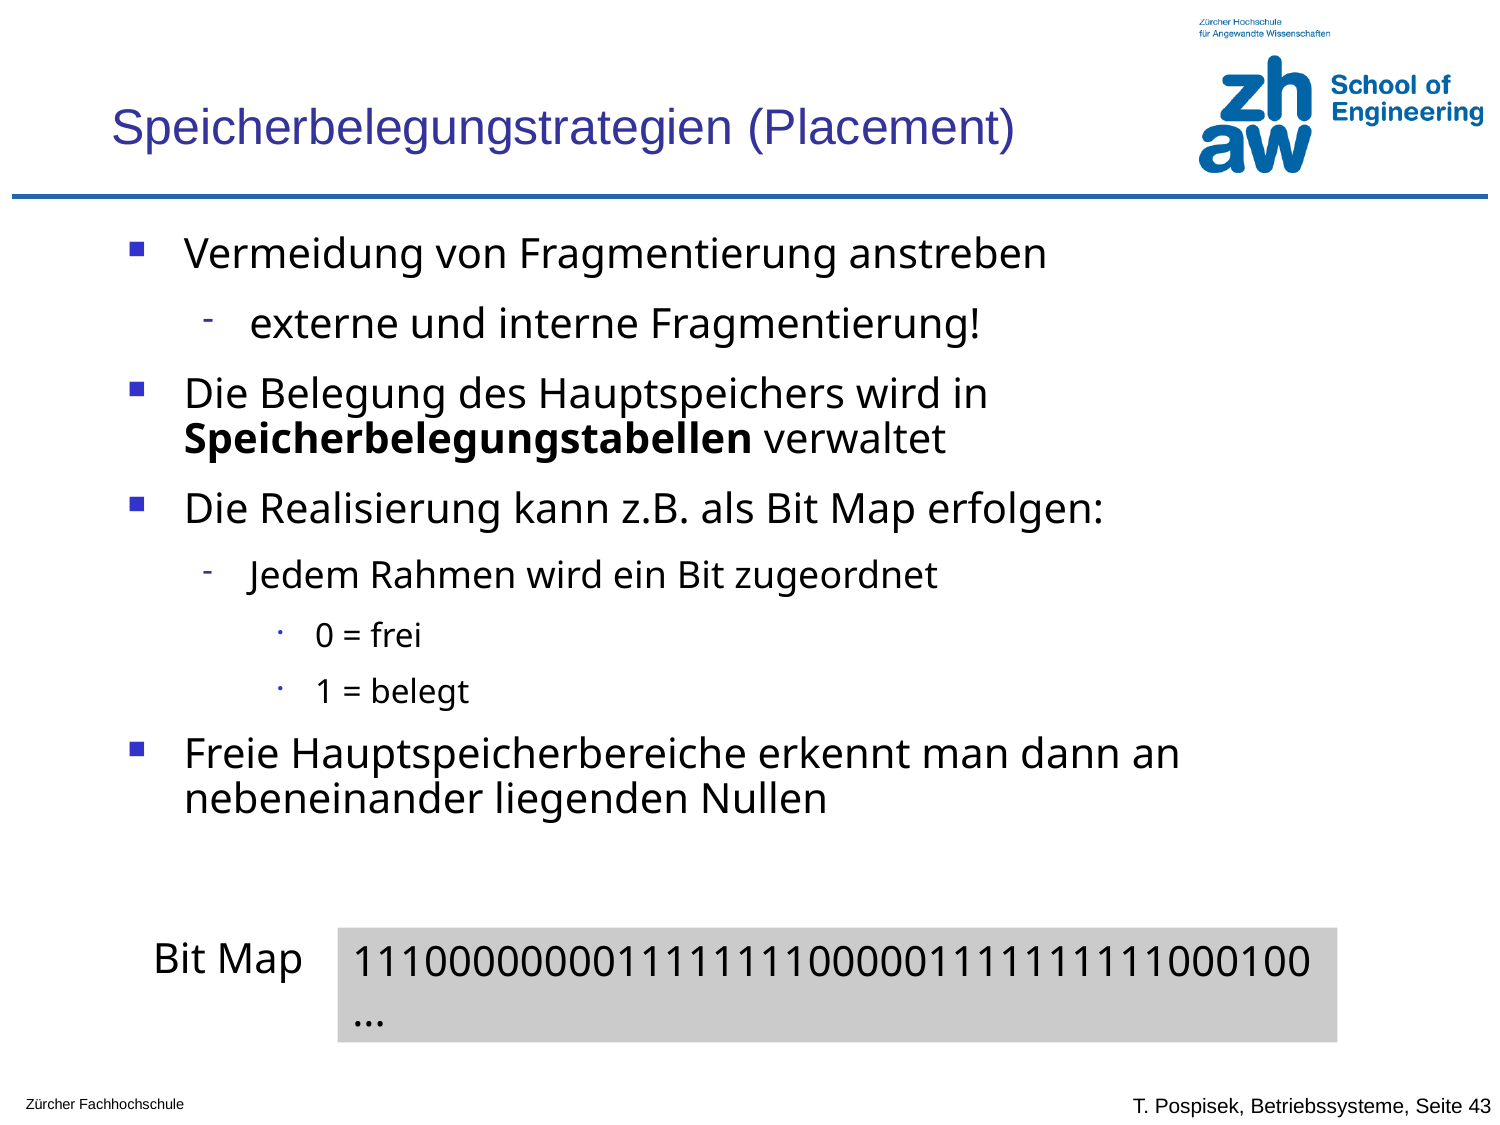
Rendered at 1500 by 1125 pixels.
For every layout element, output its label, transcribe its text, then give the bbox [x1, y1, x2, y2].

text_box 1110000000011111111000001111111111000100... [337, 927, 1338, 1043]
text_box Bit Map [138, 924, 319, 990]
picture [1199, 19, 1483, 173]
title Speicherbelegungstrategien (Placement) [96, 50, 1375, 163]
list Vermeidung von Fragmentierung anstreben externe und interne Fragmentierung! Die Belegung des Hauptspeichers wird in Speicherbelegungstabellen verwaltet Die Realisierung kann z.B. als Bit Map erfolgen: Jedem Rahmen wird ein Bit zugeordnet 0 = frei 1 = belegt Freie Hauptspeicherbereiche erkennt man dann an nebeneinander liegenden Nullen [112, 224, 1367, 800]
